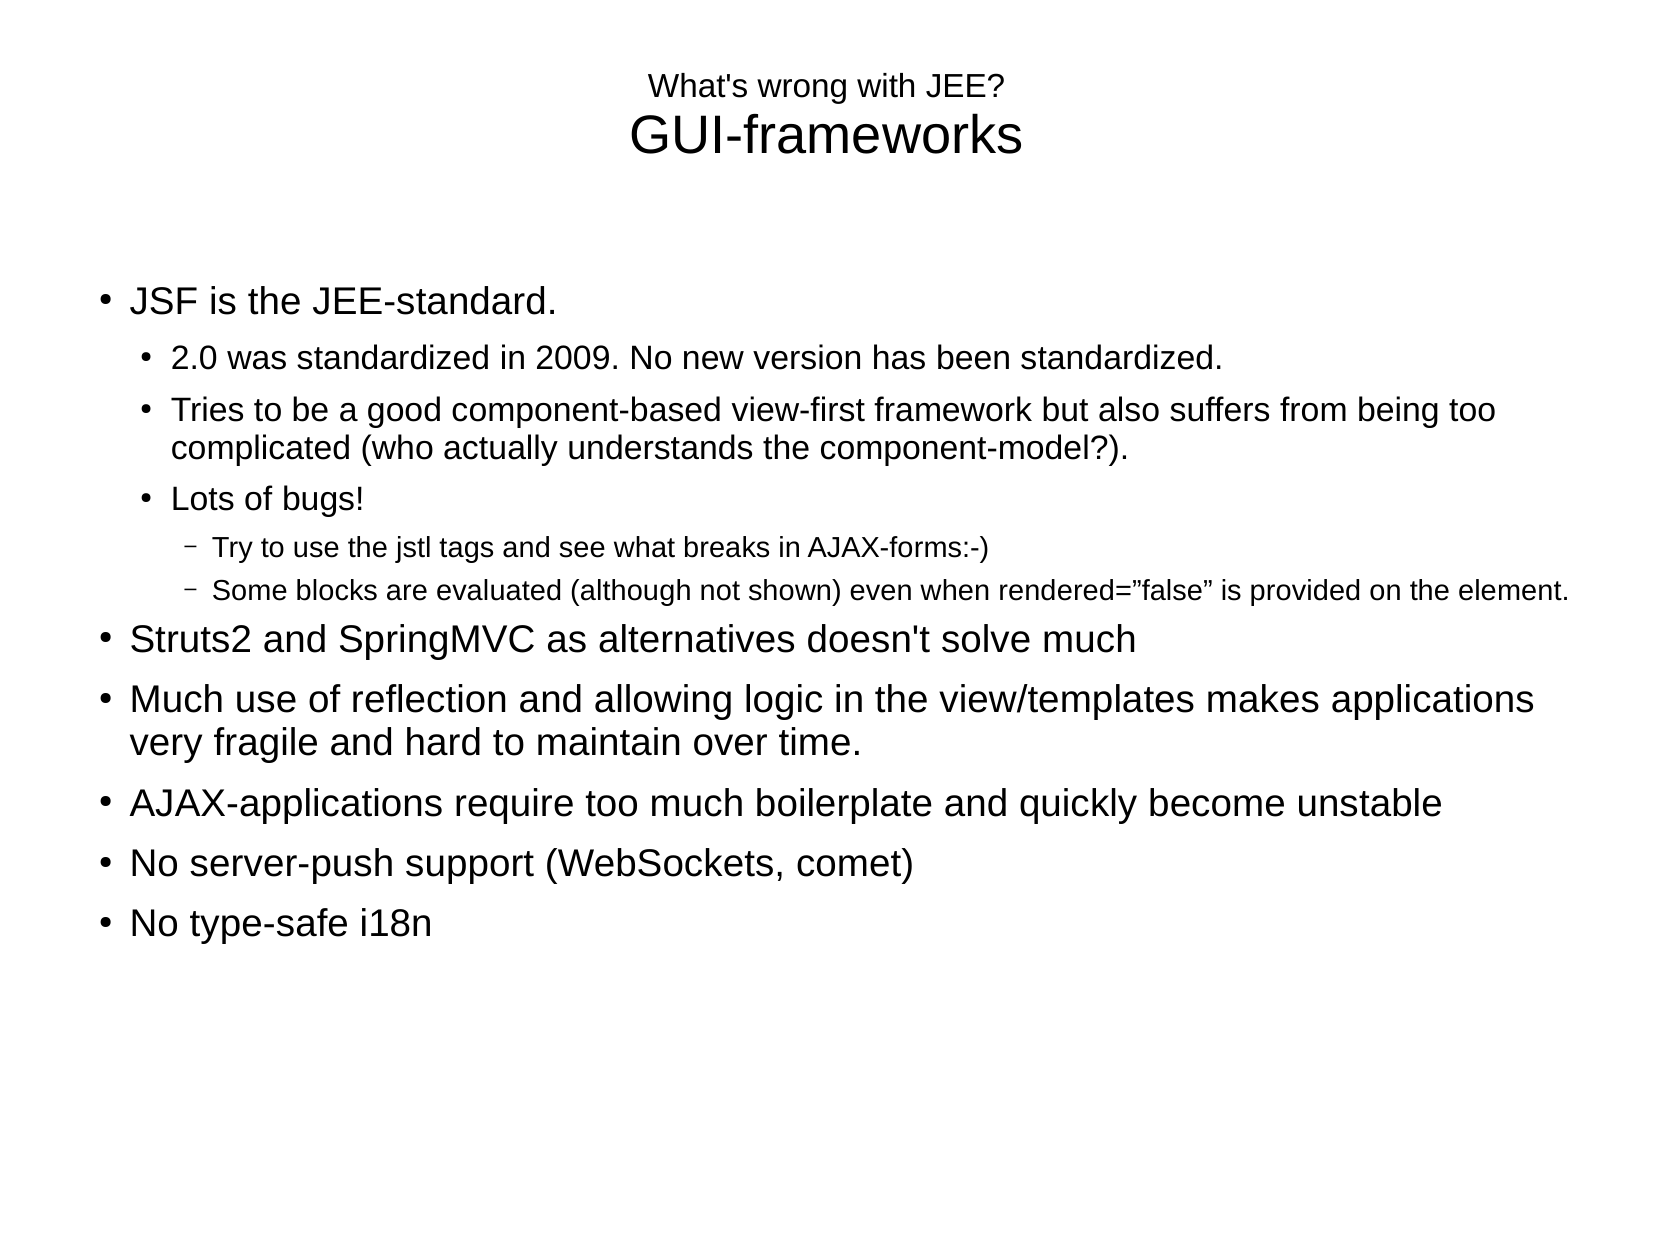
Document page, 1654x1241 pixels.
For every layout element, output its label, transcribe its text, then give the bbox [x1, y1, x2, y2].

title What's wrong with JEE? GUI-frameworks [82, 47, 1571, 186]
list JSF is the JEE-standard. 2.0 was standardized in 2009. No new version has been standardized. Tries to be a good component-based view-first framework but also suffers from being too complicated (who actually understands the component-model?). Lots of bugs! Try to use the jstl tags and see what breaks in AJAX-forms:-) Some blocks are evaluated (although not shown) even when rendered=”false” is provided on the element. Struts2 and SpringMVC as alternatives doesn't solve much Much use of reflection and allowing logic in the view/templates makes applications very fragile and hard to maintain over time. AJAX-applications require too much boilerplate and quickly become unstable No server-push support (WebSockets, comet) No type-safe i18n [88, 279, 1577, 975]
